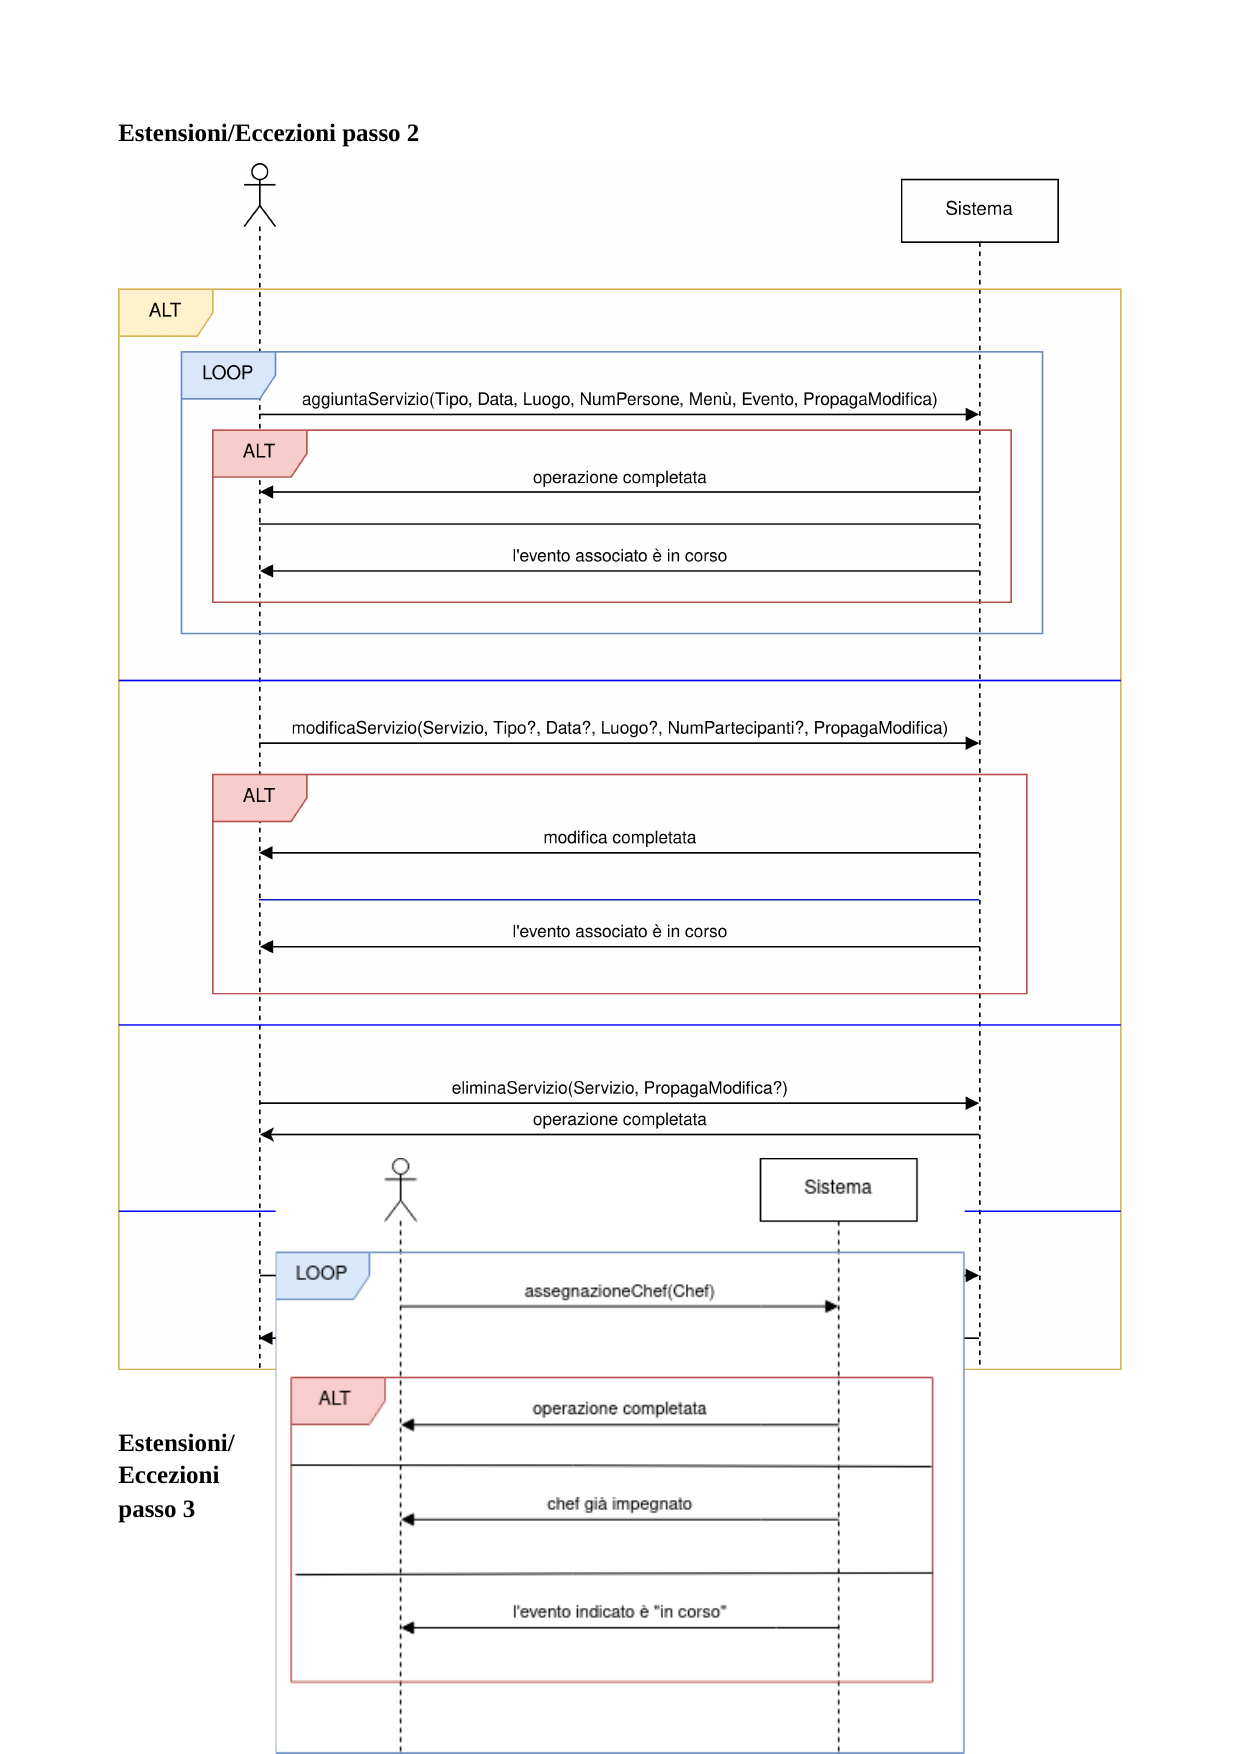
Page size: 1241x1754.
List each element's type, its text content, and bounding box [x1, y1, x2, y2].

text Estensioni/Eccezioni passo 3 [118, 1428, 275, 1522]
text [965, 1428, 1122, 1522]
picture [118, 163, 1123, 1754]
text Estensioni/Eccezioni passo 2 [118, 118, 1122, 147]
